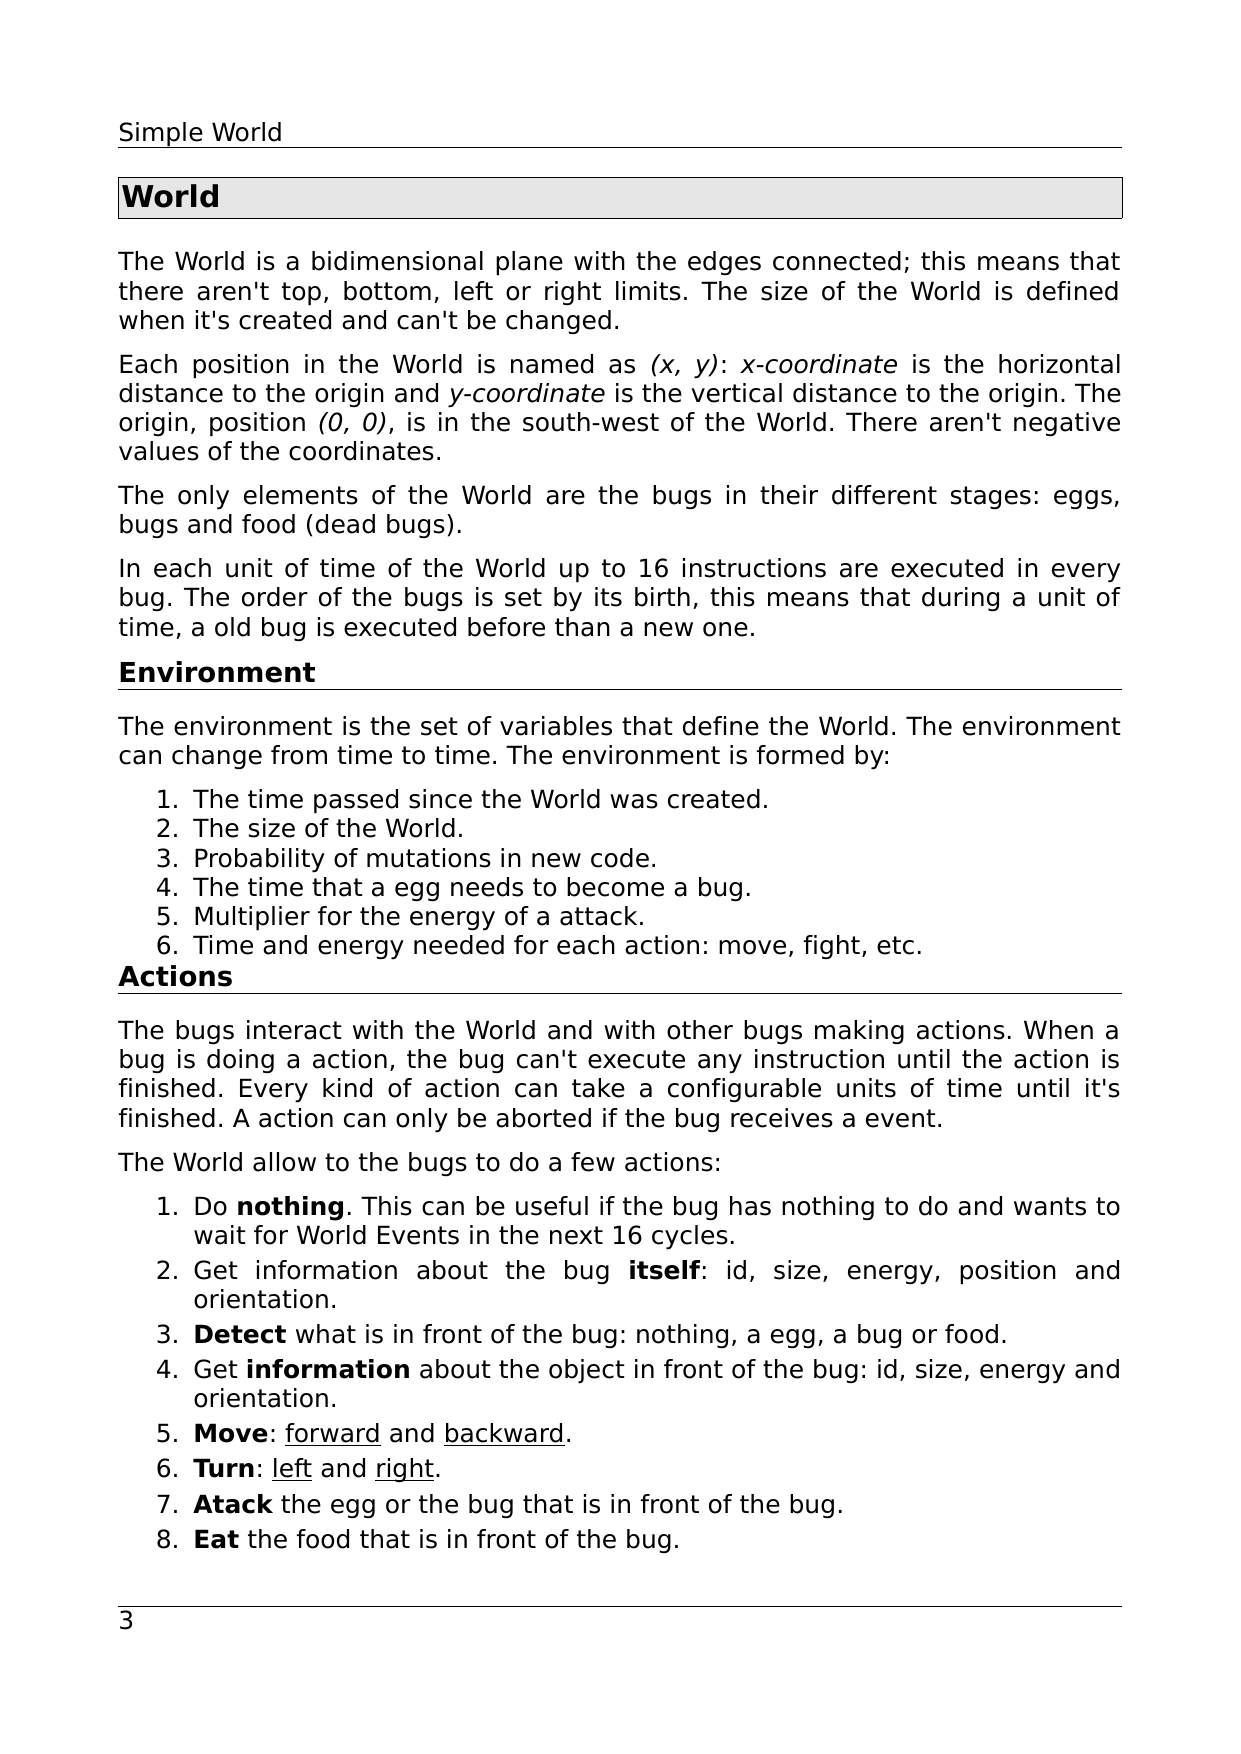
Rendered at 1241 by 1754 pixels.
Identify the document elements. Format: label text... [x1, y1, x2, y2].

text In each unit of time of the World up to 16 instructions are executed in every bug. The order of the bugs is set by its birth, this means that during a unit of time, a old bug is executed before than a new one. [118, 554, 1122, 642]
text Each position in the World is named as (x, y): x-coordinate is the horizontal distance to the origin and y-coordinate is the vertical distance to the origin. The origin, position (0, 0), is in the south-west of the World. There aren't negative values of the coordinates. [118, 350, 1122, 466]
text The bugs interact with the World and with other bugs making actions. When a bug is doing a action, the bug can't execute any instruction until the action is finished. Every kind of action can take a configurable units of time until it's finished. A action can only be aborted if the bug receives a event. [118, 1016, 1122, 1133]
list Get information about the object in front of the bug: id, size, energy and orientation. [156, 1355, 1122, 1414]
title Environment [118, 657, 1122, 689]
list Time and energy needed for each action: move, fight, etc. [156, 931, 1122, 961]
list Eat the food that is in front of the bug. [156, 1525, 1122, 1554]
text The only elements of the World are the bugs in their different stages: eggs, bugs and food (dead bugs). [118, 481, 1122, 539]
list The size of the World. [156, 815, 1122, 844]
list Move: forward and backward. [156, 1419, 1122, 1449]
text The World allow to the bugs to do a few actions: [118, 1148, 1122, 1177]
list Multiplier for the energy of a attack. [156, 902, 1122, 931]
list Do nothing. This can be useful if the bug has nothing to do and wants to wait for World Events in the next 16 cycles. [156, 1192, 1122, 1250]
list Probability of mutations in new code. [156, 844, 1122, 873]
text The environment is the set of variables that define the World. The environment can change from time to time. The environment is formed by: [118, 712, 1122, 771]
title World [119, 178, 1122, 218]
list The time passed since the World was created. [156, 786, 1122, 815]
list Detect what is in front of the bug: nothing, a egg, a bug or food. [156, 1320, 1122, 1349]
list The time that a egg needs to become a bug. [156, 873, 1122, 902]
list Get information about the bug itself: id, size, energy, position and orientation. [156, 1256, 1122, 1314]
text The World is a bidimensional plane with the edges connected; this means that there aren't top, bottom, left or right limits. The size of the World is defined when it's created and can't be changed. [118, 247, 1122, 335]
list Atack the egg or the bug that is in front of the bug. [156, 1490, 1122, 1519]
list Turn: left and right. [156, 1455, 1122, 1484]
title Actions [118, 961, 1122, 993]
